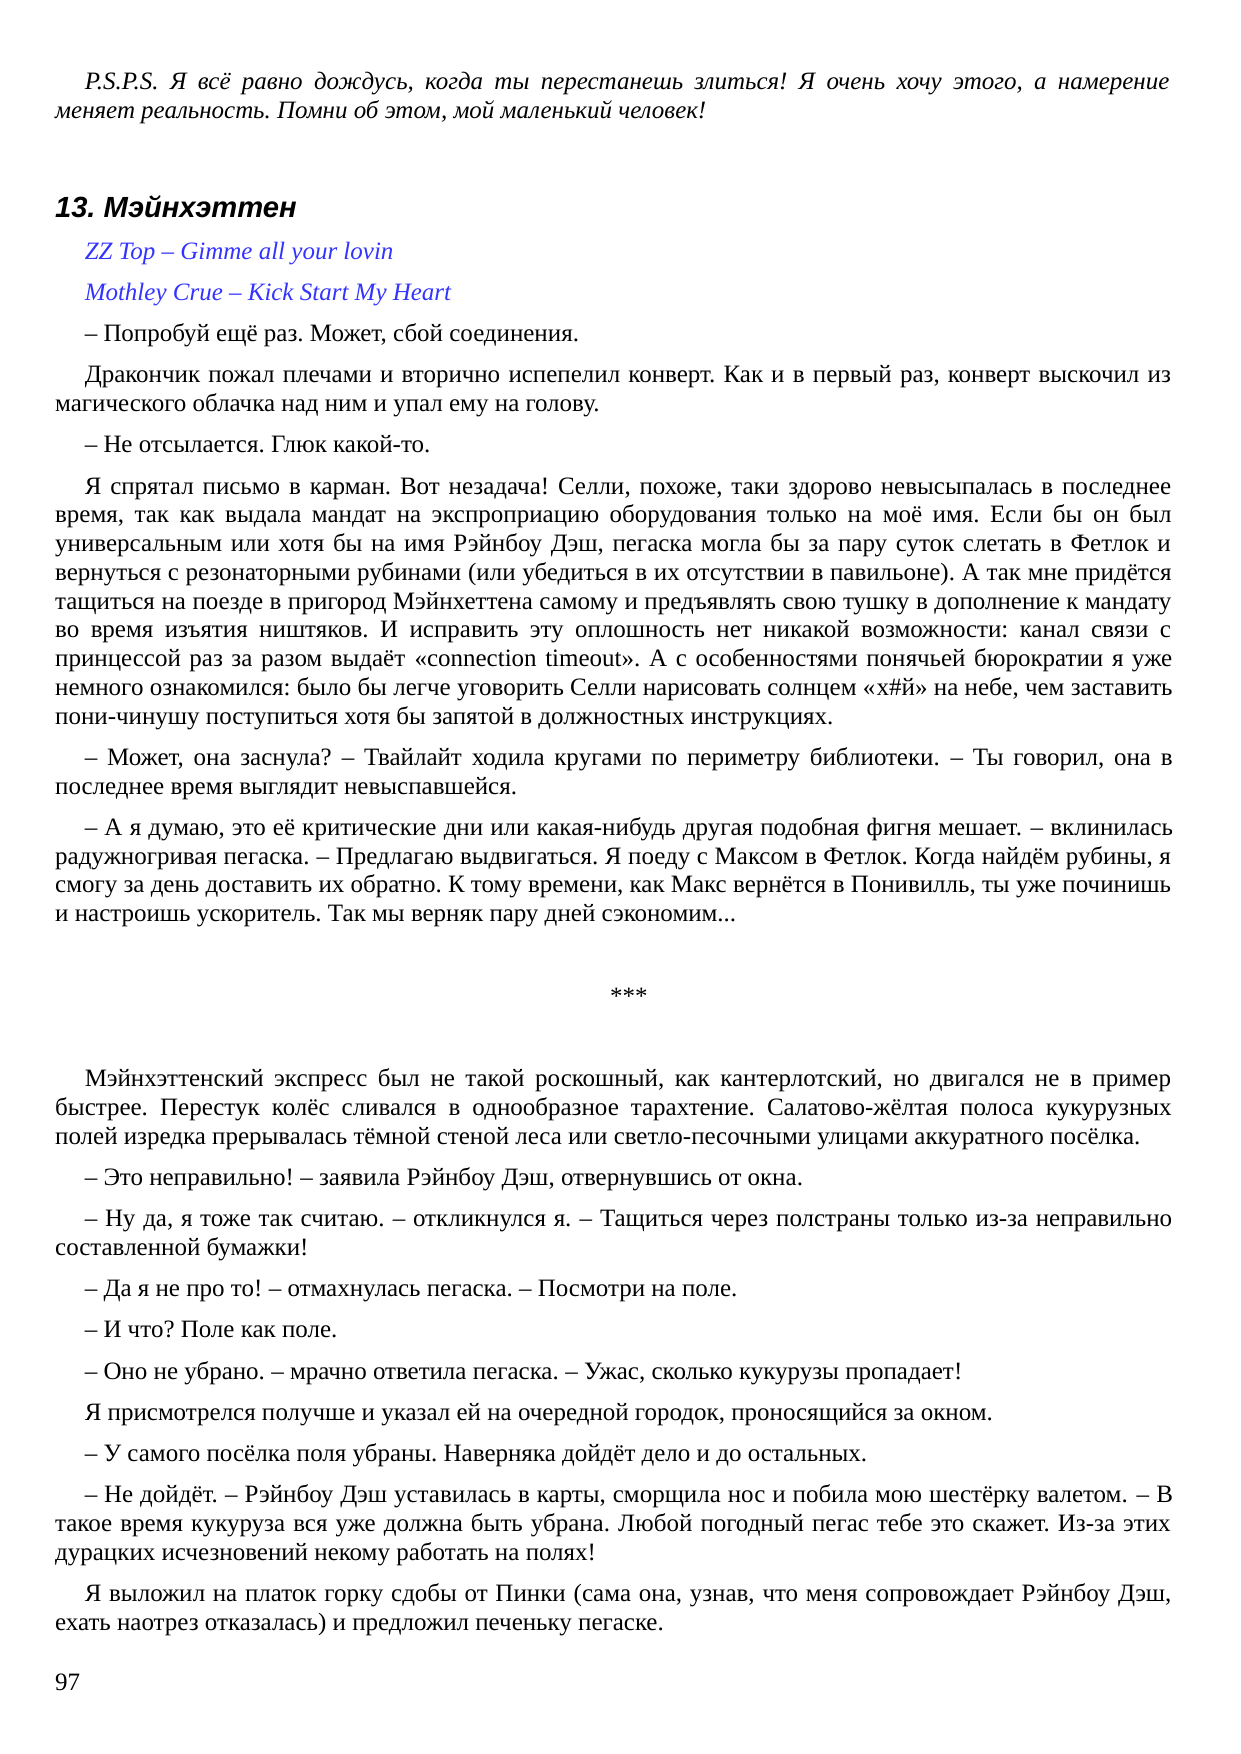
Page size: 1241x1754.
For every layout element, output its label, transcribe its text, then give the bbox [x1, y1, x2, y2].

text – Оно не убрано. – мрачно ответила пегаска. – Ужас, сколько кукурузы пропадает! [55, 1356, 1173, 1384]
text – Не дойдёт. – Рэйнбоу Дэш уставилась в карты, сморщила нос и побила мою шестёрку валетом. – В такое время кукуруза вся уже должна быть убрана. Любой погодный пегас тебе это скажет. Из-за этих дурацких исчезновений некому работать на полях! [55, 1479, 1173, 1566]
text – Может, она заснула? – Твайлайт ходила кругами по периметру библиотеки. – Ты говорил, она в последнее время выглядит невыспавшейся. [55, 742, 1173, 799]
text – У самого посёлка поля убраны. Наверняка дойдёт дело и до остальных. [55, 1438, 1173, 1467]
text – Да я не про то! – отмахнулась пегаска. – Посмотри на поле. [55, 1273, 1173, 1302]
text Я выложил на платок горку сдобы от Пинки (сама она, узнав, что меня сопровождает Рэйнбоу Дэш, ехать наотрез отказалась) и предложил печеньку пегаске. [55, 1578, 1173, 1636]
text Дракончик пожал плечами и вторично испепелил конверт. Как и в первый раз, конверт выскочил из магического облачка над ним и упал ему на голову. [55, 359, 1173, 417]
text – Попробуй ещё раз. Может, сбой соединения. [55, 318, 1173, 347]
text ZZ Top – Gimme all your lovin [55, 236, 1173, 264]
text *** [55, 981, 1173, 1009]
text P.S.P.S. Я всё равно дождусь, когда ты перестанешь злиться! Я очень хочу этого, а намерение меняет реальность. Помни об этом, мой маленький человек! [55, 66, 1173, 123]
subtitle 13. Мэйнхэттен [55, 190, 1173, 223]
text Mothley Crue – Kick Start My Heart [55, 277, 1173, 306]
text – Ну да, я тоже так считаю. – откликнулся я. – Тащиться через полстраны только из-за неправильно составленной бумажки! [55, 1203, 1173, 1261]
text – А я думаю, это её критические дни или какая-нибудь другая подобная фигня мешает. – вклинилась радужногривая пегаска. – Предлагаю выдвигаться. Я поеду с Максом в Фетлок. Когда найдём рубины, я смогу за день доставить их обратно. К тому времени, как Макс вернётся в Понивилль, ты уже починишь и настроишь ускоритель. Так мы верняк пару дней сэкономим... [55, 812, 1173, 927]
text – Не отсылается. Глюк какой-то. [55, 429, 1173, 458]
text – И что? Поле как поле. [55, 1314, 1173, 1343]
text – Это неправильно! – заявила Рэйнбоу Дэш, отвернувшись от окна. [55, 1162, 1173, 1191]
text Я присмотрелся получше и указал ей на очередной городок, проносящийся за окном. [55, 1397, 1173, 1426]
text Я спрятал письмо в карман. Вот незадача! Селли, похоже, таки здорово невысыпалась в последнее время, так как выдала мандат на экспроприацию оборудования только на моё имя. Если бы он был универсальным или хотя бы на имя Рэйнбоу Дэш, пегаска могла бы за пару суток слетать в Фетлок и вернуться с резонаторными рубинами (или убедиться в их отсутствии в павильоне). А так мне придётся тащиться на поезде в пригород Мэйнхеттена самому и предъявлять свою тушку в дополнение к мандату во время изъятия ништяков. И исправить эту оплошность нет никакой возможности: канал связи с принцессой раз за разом выдаёт «connection timeout». А с особенностями понячьей бюрократии я уже немного ознакомился: было бы легче уговорить Селли нарисовать солнцем «х#й» на небе, чем заставить пони-чинушу поступиться хотя бы запятой в должностных инструкциях. [55, 471, 1173, 729]
text Мэйнхэттенский экспресс был не такой роскошный, как кантерлотский, но двигался не в пример быстрее. Перестук колёс сливался в однообразное тарахтение. Салатово-жёлтая полоса кукурузных полей изредка прерывалась тёмной стеной леса или светло-песочными улицами аккуратного посёлка. [55, 1063, 1173, 1149]
